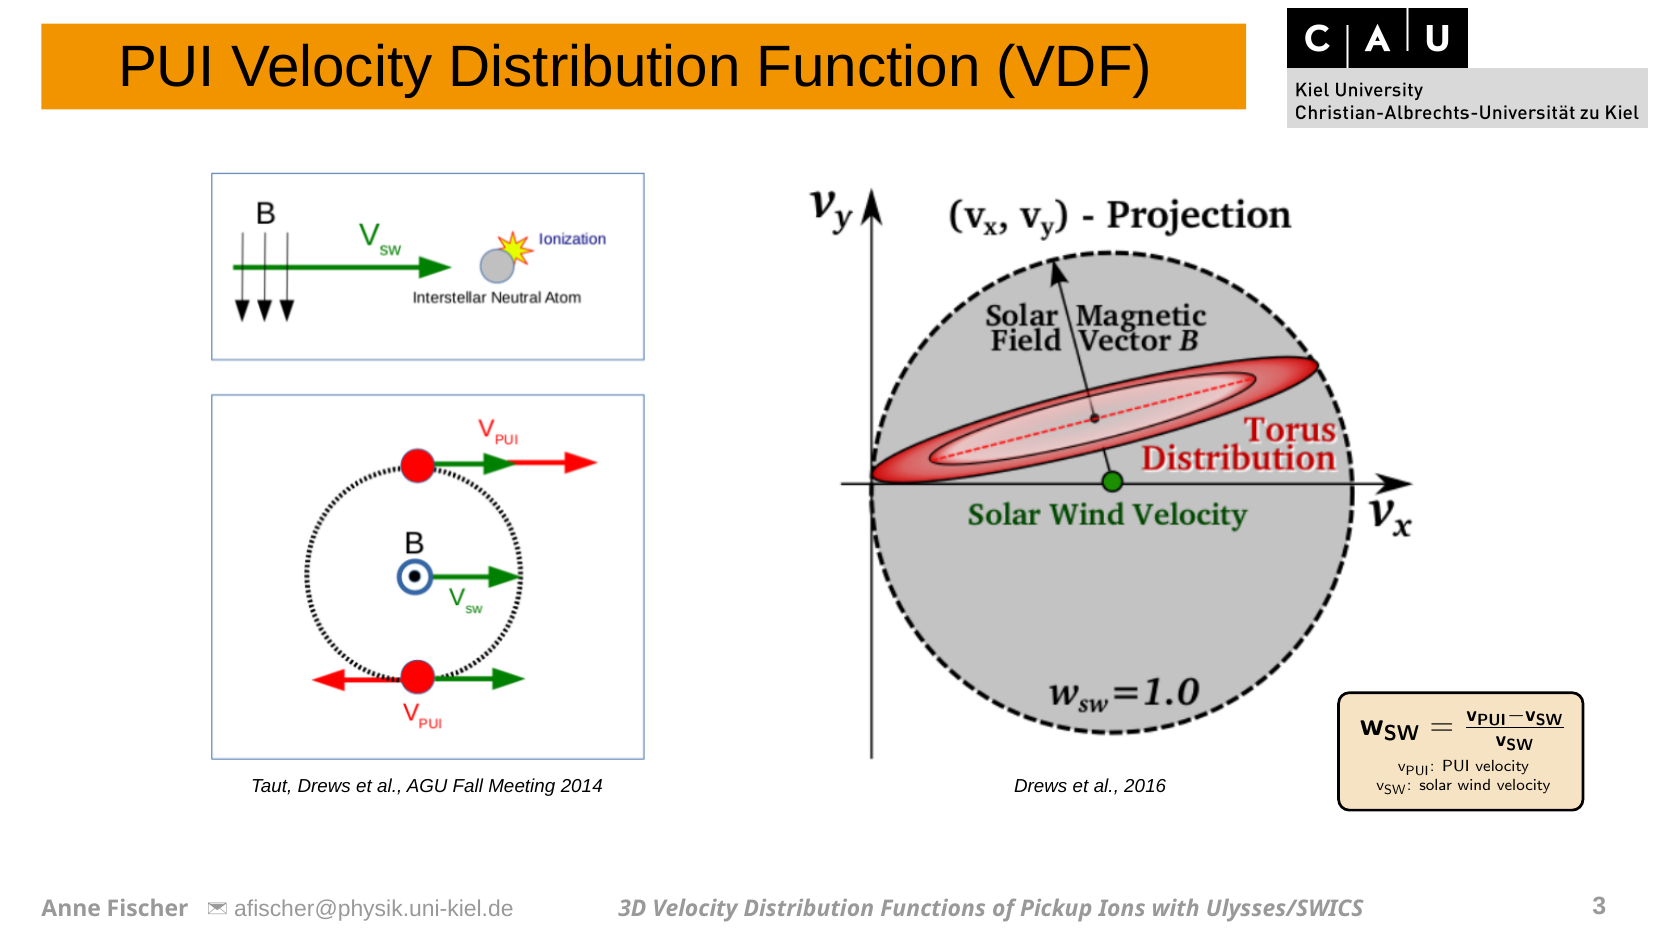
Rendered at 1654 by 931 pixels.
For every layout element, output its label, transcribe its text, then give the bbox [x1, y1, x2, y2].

text_box Taut, Drews et al., AGU Fall Meeting 2014 [236, 767, 618, 804]
picture [1287, 8, 1648, 128]
title PUI Velocity Distribution Function (VDF) [41, 23, 1247, 110]
text_box Drews et al., 2016 [999, 767, 1182, 804]
picture [206, 167, 653, 768]
list [41, 147, 1625, 845]
picture [803, 177, 1589, 815]
